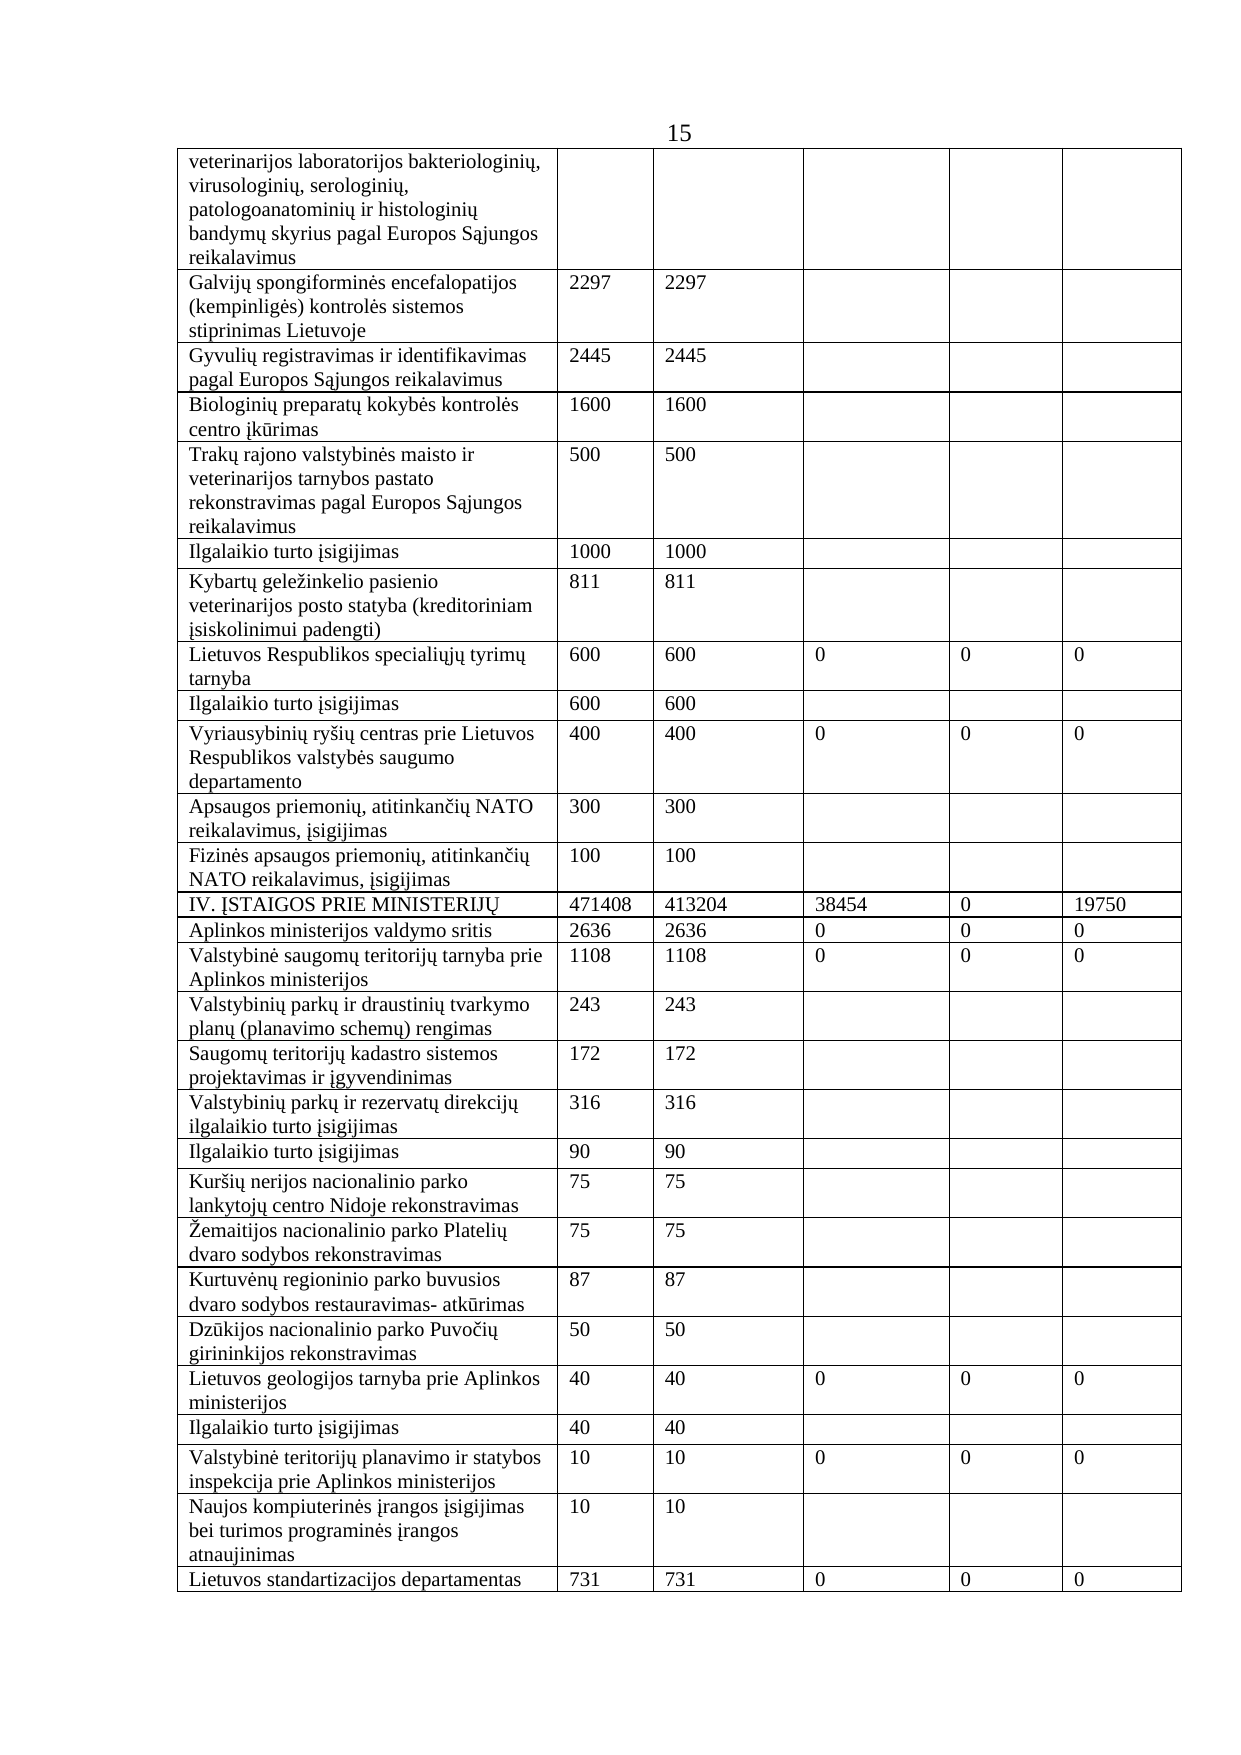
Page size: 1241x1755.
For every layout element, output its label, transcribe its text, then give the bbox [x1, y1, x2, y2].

table_cell Saugomų teritorijų kadastro sistemos projektavimas ir įgyvendinimas [178, 1041, 557, 1089]
table_cell [1063, 1317, 1181, 1365]
table_cell 0 [950, 918, 1062, 942]
table_cell 75 [654, 1218, 803, 1266]
table_cell [950, 1169, 1062, 1217]
table_cell 300 [558, 794, 653, 842]
table_cell 0 [950, 1445, 1062, 1493]
table_cell [1063, 1218, 1181, 1266]
table_cell [804, 539, 949, 568]
table_cell Ilgalaikio turto įsigijimas [178, 1139, 557, 1168]
table_cell 0 [804, 642, 949, 690]
table_cell Valstybinė teritorijų planavimo ir statybos inspekcija prie Aplinkos ministerijos [178, 1445, 557, 1493]
table_cell 243 [654, 992, 803, 1040]
table_cell 40 [654, 1415, 803, 1444]
table_cell [804, 843, 949, 891]
table_cell veterinarijos laboratorijos bakteriologinių, virusologinių, serologinių, patologoanatominių ir histologinių bandymų skyrius pagal Europos Sąjungos reikalavimus [178, 149, 557, 269]
table_cell [950, 1218, 1062, 1266]
table_cell Fizinės apsaugos priemonių, atitinkančių NATO reikalavimus, įsigijimas [178, 843, 557, 891]
table_cell 0 [1063, 1366, 1181, 1414]
table_cell [804, 1415, 949, 1444]
table_cell [1063, 270, 1181, 342]
table_cell 500 [558, 442, 653, 538]
table_cell 75 [558, 1218, 653, 1266]
table_cell 2636 [558, 918, 653, 942]
table_cell [804, 270, 949, 342]
table_cell 0 [804, 918, 949, 942]
table_cell 300 [654, 794, 803, 842]
table_cell 2297 [654, 270, 803, 342]
table_cell 10 [654, 1494, 803, 1566]
table_cell [1063, 794, 1181, 842]
table_cell Lietuvos geologijos tarnyba prie Aplinkos ministerijos [178, 1366, 557, 1414]
table_cell Dzūkijos nacionalinio parko Puvočių girininkijos rekonstravimas [178, 1317, 557, 1365]
table_cell 811 [558, 569, 653, 641]
table_cell [950, 442, 1062, 538]
table_cell 75 [558, 1169, 653, 1217]
table_cell [1063, 1169, 1181, 1217]
table_cell Kuršių nerijos nacionalinio parko lankytojų centro Nidoje rekonstravimas [178, 1169, 557, 1217]
table_cell 1108 [558, 943, 653, 991]
table_cell 0 [1063, 1445, 1181, 1493]
table_cell 0 [804, 943, 949, 991]
table_cell 75 [654, 1169, 803, 1217]
table_cell [1063, 393, 1181, 441]
table_cell 10 [558, 1445, 653, 1493]
table_cell 471408 [558, 893, 653, 916]
table_cell [1063, 569, 1181, 641]
table_cell 100 [654, 843, 803, 891]
table_cell 600 [654, 691, 803, 720]
table_cell [804, 1041, 949, 1089]
table_cell [1063, 1494, 1181, 1566]
table_cell [950, 843, 1062, 891]
table_cell 40 [558, 1366, 653, 1414]
table_cell Gyvulių registravimas ir identifikavimas pagal Europos Sąjungos reikalavimus [178, 343, 557, 391]
table_cell 243 [558, 992, 653, 1040]
table_cell [950, 1139, 1062, 1168]
table_cell [1063, 1090, 1181, 1138]
table_cell [558, 149, 653, 269]
table_cell 19750 [1063, 893, 1181, 916]
table_cell 40 [654, 1366, 803, 1414]
table_cell Kybartų geležinkelio pasienio veterinarijos posto statyba (kreditoriniam įsiskolinimui padengti) [178, 569, 557, 641]
table_cell [1063, 1041, 1181, 1089]
table_cell [804, 992, 949, 1040]
table_cell 87 [558, 1268, 653, 1316]
table_cell [950, 1041, 1062, 1089]
table_cell 0 [804, 1567, 949, 1591]
table_cell 1600 [558, 393, 653, 441]
table_cell 0 [804, 1366, 949, 1414]
table_cell [1063, 691, 1181, 720]
table_cell [804, 1268, 949, 1316]
table_cell 40 [558, 1415, 653, 1444]
table_cell [950, 393, 1062, 441]
table_cell Lietuvos Respublikos specialiųjų tyrimų tarnyba [178, 642, 557, 690]
table_cell 10 [654, 1445, 803, 1493]
table_cell [1063, 539, 1181, 568]
table_cell Ilgalaikio turto įsigijimas [178, 1415, 557, 1444]
table_cell [804, 1218, 949, 1266]
table_cell 1000 [654, 539, 803, 568]
table_cell 2636 [654, 918, 803, 942]
table_cell 731 [558, 1567, 653, 1591]
table_cell 0 [950, 1567, 1062, 1591]
table_cell Trakų rajono valstybinės maisto ir veterinarijos tarnybos pastato rekonstravimas pagal Europos Sąjungos reikalavimus [178, 442, 557, 538]
table_cell [804, 569, 949, 641]
table_cell Ilgalaikio turto įsigijimas [178, 539, 557, 568]
table_cell 413204 [654, 893, 803, 916]
table_cell [950, 794, 1062, 842]
table_cell Valstybinių parkų ir rezervatų direkcijų ilgalaikio turto įsigijimas [178, 1090, 557, 1138]
table_cell 0 [950, 642, 1062, 690]
table_cell [950, 691, 1062, 720]
table_cell [950, 992, 1062, 1040]
table_cell 600 [654, 642, 803, 690]
table_cell Apsaugos priemonių, atitinkančių NATO reikalavimus, įsigijimas [178, 794, 557, 842]
table_cell [950, 149, 1062, 269]
table_cell Aplinkos ministerijos valdymo sritis [178, 918, 557, 942]
table_cell [1063, 343, 1181, 391]
table_cell 400 [558, 721, 653, 793]
table_cell [1063, 1268, 1181, 1316]
table_cell 0 [1063, 943, 1181, 991]
table_cell Ilgalaikio turto įsigijimas [178, 691, 557, 720]
table_cell IV. ĮSTAIGOS PRIE MINISTERIJŲ [178, 893, 557, 916]
table_cell 0 [1063, 642, 1181, 690]
table_cell 172 [654, 1041, 803, 1089]
table_cell [804, 691, 949, 720]
table_cell 0 [804, 721, 949, 793]
table_cell 100 [558, 843, 653, 891]
table_cell 10 [558, 1494, 653, 1566]
table_cell 1108 [654, 943, 803, 991]
table_cell [1063, 442, 1181, 538]
table_cell [804, 1139, 949, 1168]
table_cell 316 [654, 1090, 803, 1138]
table_cell [1063, 843, 1181, 891]
table_cell 316 [558, 1090, 653, 1138]
table_cell [804, 1169, 949, 1217]
table_cell 0 [950, 721, 1062, 793]
table_cell [950, 1268, 1062, 1316]
table_cell 600 [558, 691, 653, 720]
table_cell 1000 [558, 539, 653, 568]
table_cell 2297 [558, 270, 653, 342]
table_cell 0 [950, 1366, 1062, 1414]
table_cell [950, 539, 1062, 568]
table_cell 2445 [654, 343, 803, 391]
table_cell [1063, 992, 1181, 1040]
table_cell [1063, 149, 1181, 269]
table_cell Žemaitijos nacionalinio parko Platelių dvaro sodybos rekonstravimas [178, 1218, 557, 1266]
table_cell Valstybinių parkų ir draustinių tvarkymo planų (planavimo schemų) rengimas [178, 992, 557, 1040]
table_cell [1063, 1415, 1181, 1444]
table_cell Lietuvos standartizacijos departamentas [178, 1567, 557, 1591]
table_cell 0 [1063, 721, 1181, 793]
table_cell 90 [558, 1139, 653, 1168]
table_cell Kurtuvėnų regioninio parko buvusios dvaro sodybos restauravimas- atkūrimas [178, 1268, 557, 1316]
table_cell Valstybinė saugomų teritorijų tarnyba prie Aplinkos ministerijos [178, 943, 557, 991]
table_cell Naujos kompiuterinės įrangos įsigijimas bei turimos programinės įrangos atnaujinimas [178, 1494, 557, 1566]
table_cell [804, 149, 949, 269]
table_cell 500 [654, 442, 803, 538]
table_cell [804, 343, 949, 391]
table_cell [804, 442, 949, 538]
table_cell 731 [654, 1567, 803, 1591]
table_cell 811 [654, 569, 803, 641]
table_cell Vyriausybinių ryšių centras prie Lietuvos Respublikos valstybės saugumo departamento [178, 721, 557, 793]
table_cell 0 [1063, 1567, 1181, 1591]
table_cell 2445 [558, 343, 653, 391]
table_cell 90 [654, 1139, 803, 1168]
table_cell [950, 569, 1062, 641]
table_cell [804, 794, 949, 842]
table_cell 50 [558, 1317, 653, 1365]
table_cell [950, 270, 1062, 342]
table_cell [950, 1415, 1062, 1444]
table_cell [654, 149, 803, 269]
table_cell 1600 [654, 393, 803, 441]
table_cell 600 [558, 642, 653, 690]
table_cell 0 [950, 943, 1062, 991]
table_cell [804, 1090, 949, 1138]
table_cell Biologinių preparatų kokybės kontrolės centro įkūrimas [178, 393, 557, 441]
table_cell 172 [558, 1041, 653, 1089]
table_cell Galvijų spongiforminės encefalopatijos (kempinligės) kontrolės sistemos stiprinimas Lietuvoje [178, 270, 557, 342]
table_cell [950, 1494, 1062, 1566]
table_cell 0 [950, 893, 1062, 916]
table_cell [804, 393, 949, 441]
table_cell 38454 [804, 893, 949, 916]
table_cell [804, 1317, 949, 1365]
table_cell 87 [654, 1268, 803, 1316]
table_cell [804, 1494, 949, 1566]
table_cell 0 [1063, 918, 1181, 942]
table_cell 0 [804, 1445, 949, 1493]
table_cell [1063, 1139, 1181, 1168]
table_cell [950, 1090, 1062, 1138]
table_cell [950, 1317, 1062, 1365]
table_cell 50 [654, 1317, 803, 1365]
table_cell 400 [654, 721, 803, 793]
table_cell [950, 343, 1062, 391]
